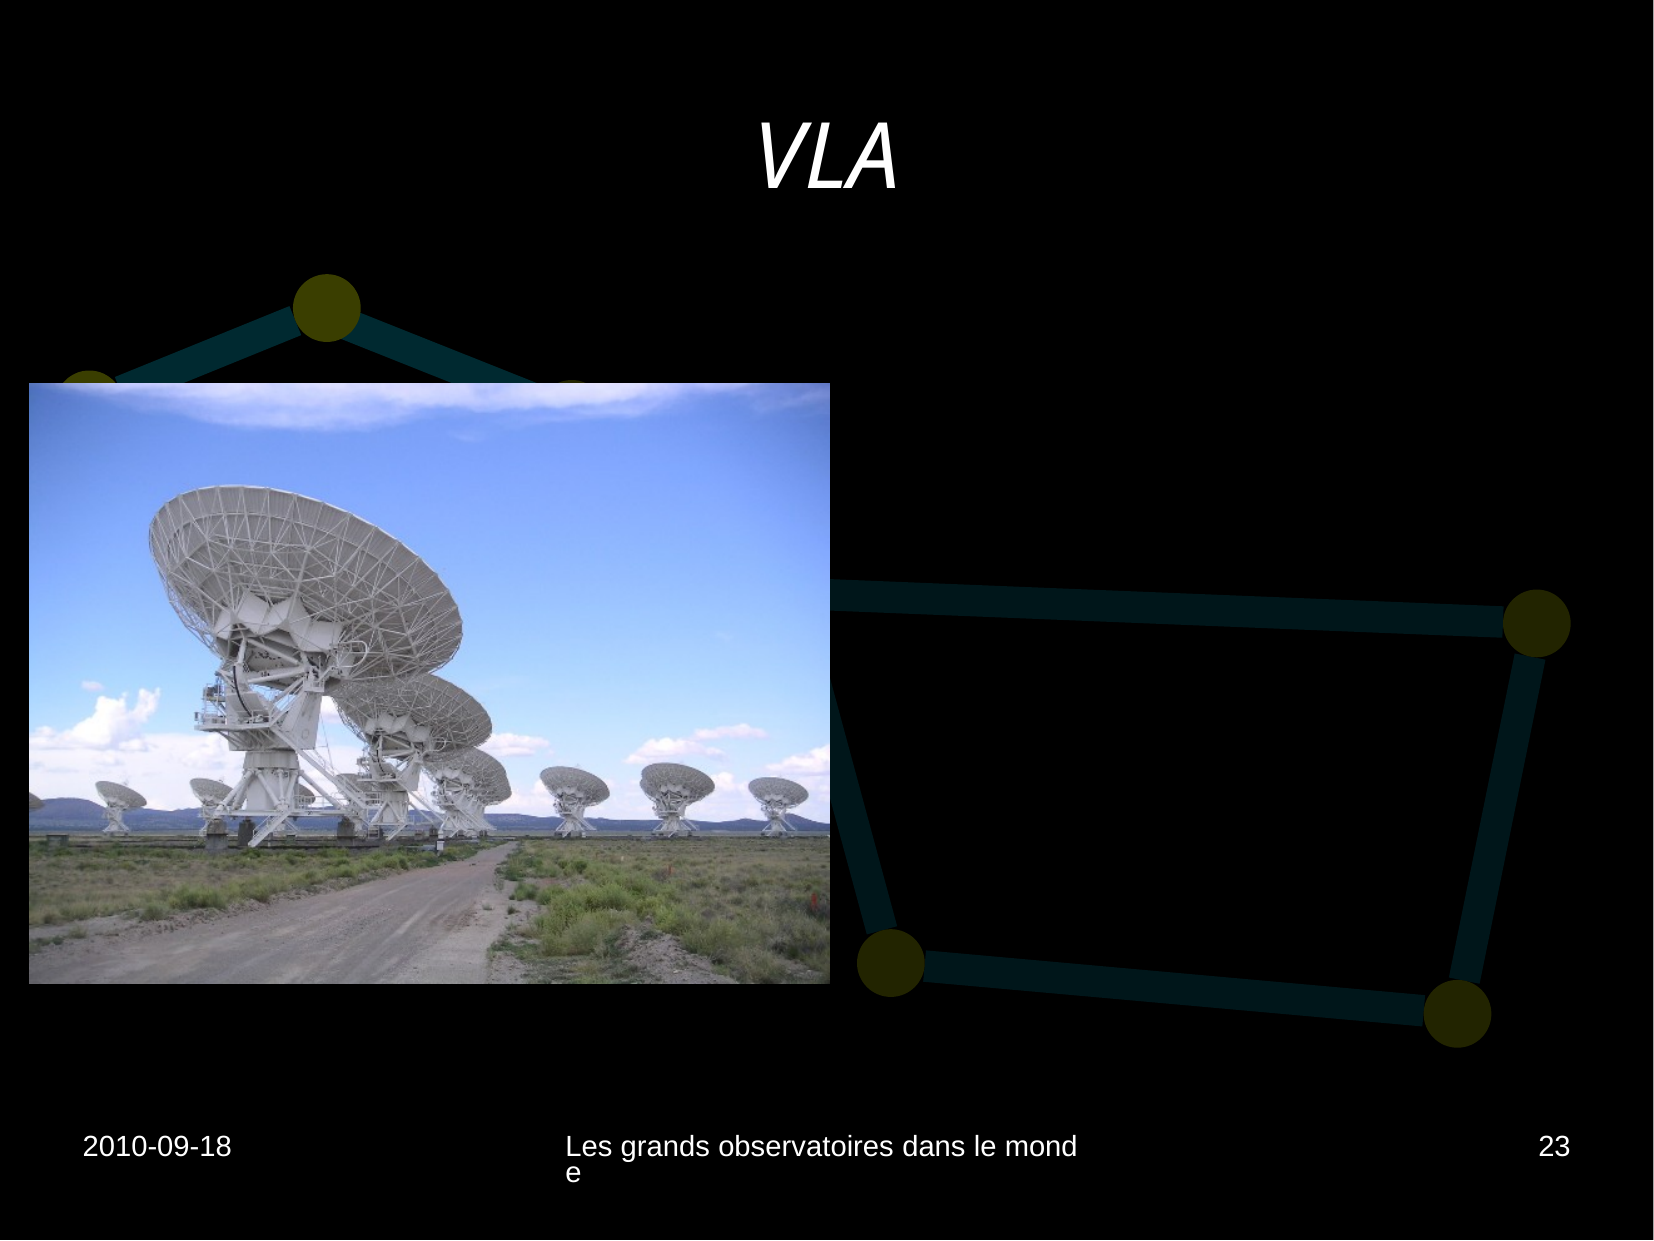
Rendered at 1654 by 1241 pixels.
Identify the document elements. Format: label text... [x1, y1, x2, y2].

picture [29, 383, 830, 984]
title VLA [82, 49, 1571, 257]
